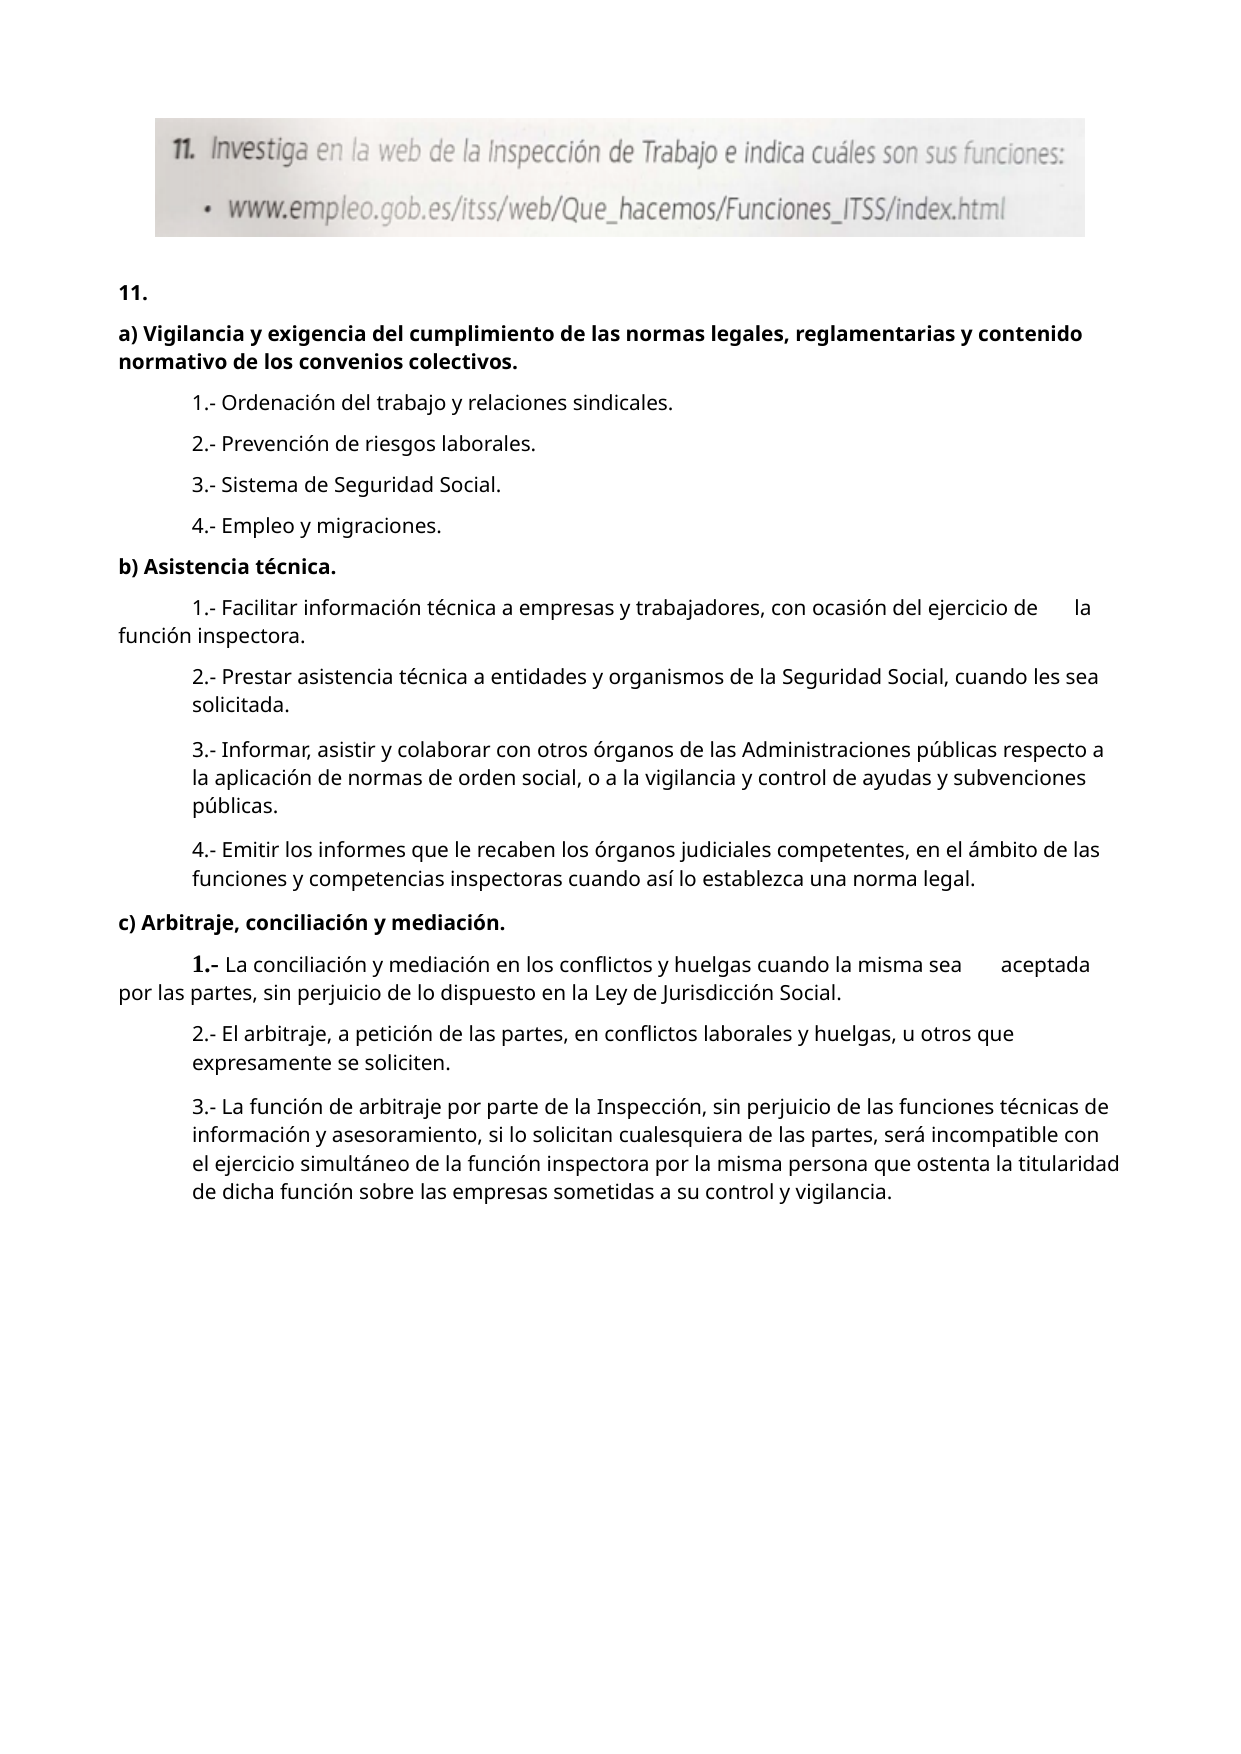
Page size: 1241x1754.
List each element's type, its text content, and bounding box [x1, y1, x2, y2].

text 1.- Ordenación del trabajo y relaciones sindicales. [118, 388, 1122, 417]
list 3.- Informar, asistir y colaborar con otros órganos de las Administraciones públicas respecto a la aplicación de normas de orden social, o a la vigilancia y control de ayudas y subvenciones públicas. [118, 735, 1122, 820]
text 2.- Prevención de riesgos laborales. [118, 429, 1122, 457]
text 11. [118, 278, 1122, 306]
text b) Asistencia técnica. [118, 552, 1122, 580]
text 4.- Empleo y migraciones. [118, 511, 1122, 539]
text 1.- La conciliación y mediación en los conflictos y huelgas cuando la misma sea aceptada por las partes, sin perjuicio de lo dispuesto en la Ley de Jurisdicción Social. [118, 949, 1122, 1007]
list 4.- Emitir los informes que le recaben los órganos judiciales competentes, en el ámbito de las funciones y competencias inspectoras cuando así lo establezca una norma legal. [118, 836, 1122, 892]
text a) Vigilancia y exigencia del cumplimiento de las normas legales, reglamentarias y contenido normativo de los convenios colectivos. [118, 319, 1122, 376]
list 3.- La función de arbitraje por parte de la Inspección, sin perjuicio de las funciones técnicas de información y asesoramiento, si lo solicitan cualesquiera de las partes, será incompatible con el ejercicio simultáneo de la función inspectora por la misma persona que ostenta la titularidad de dicha función sobre las empresas sometidas a su control y vigilancia. [118, 1092, 1122, 1206]
text c) Arbitraje, conciliación y mediación. [118, 908, 1122, 937]
text 3.- Sistema de Seguridad Social. [118, 470, 1122, 498]
picture [155, 118, 1085, 237]
list 2.- Prestar asistencia técnica a entidades y organismos de la Seguridad Social, cuando les sea solicitada. [118, 662, 1122, 719]
list 2.- El arbitraje, a petición de las partes, en conflictos laborales y huelgas, u otros que expresamente se soliciten. [118, 1019, 1122, 1076]
text 1.- Facilitar información técnica a empresas y trabajadores, con ocasión del ejercicio de la función inspectora. [118, 593, 1122, 650]
